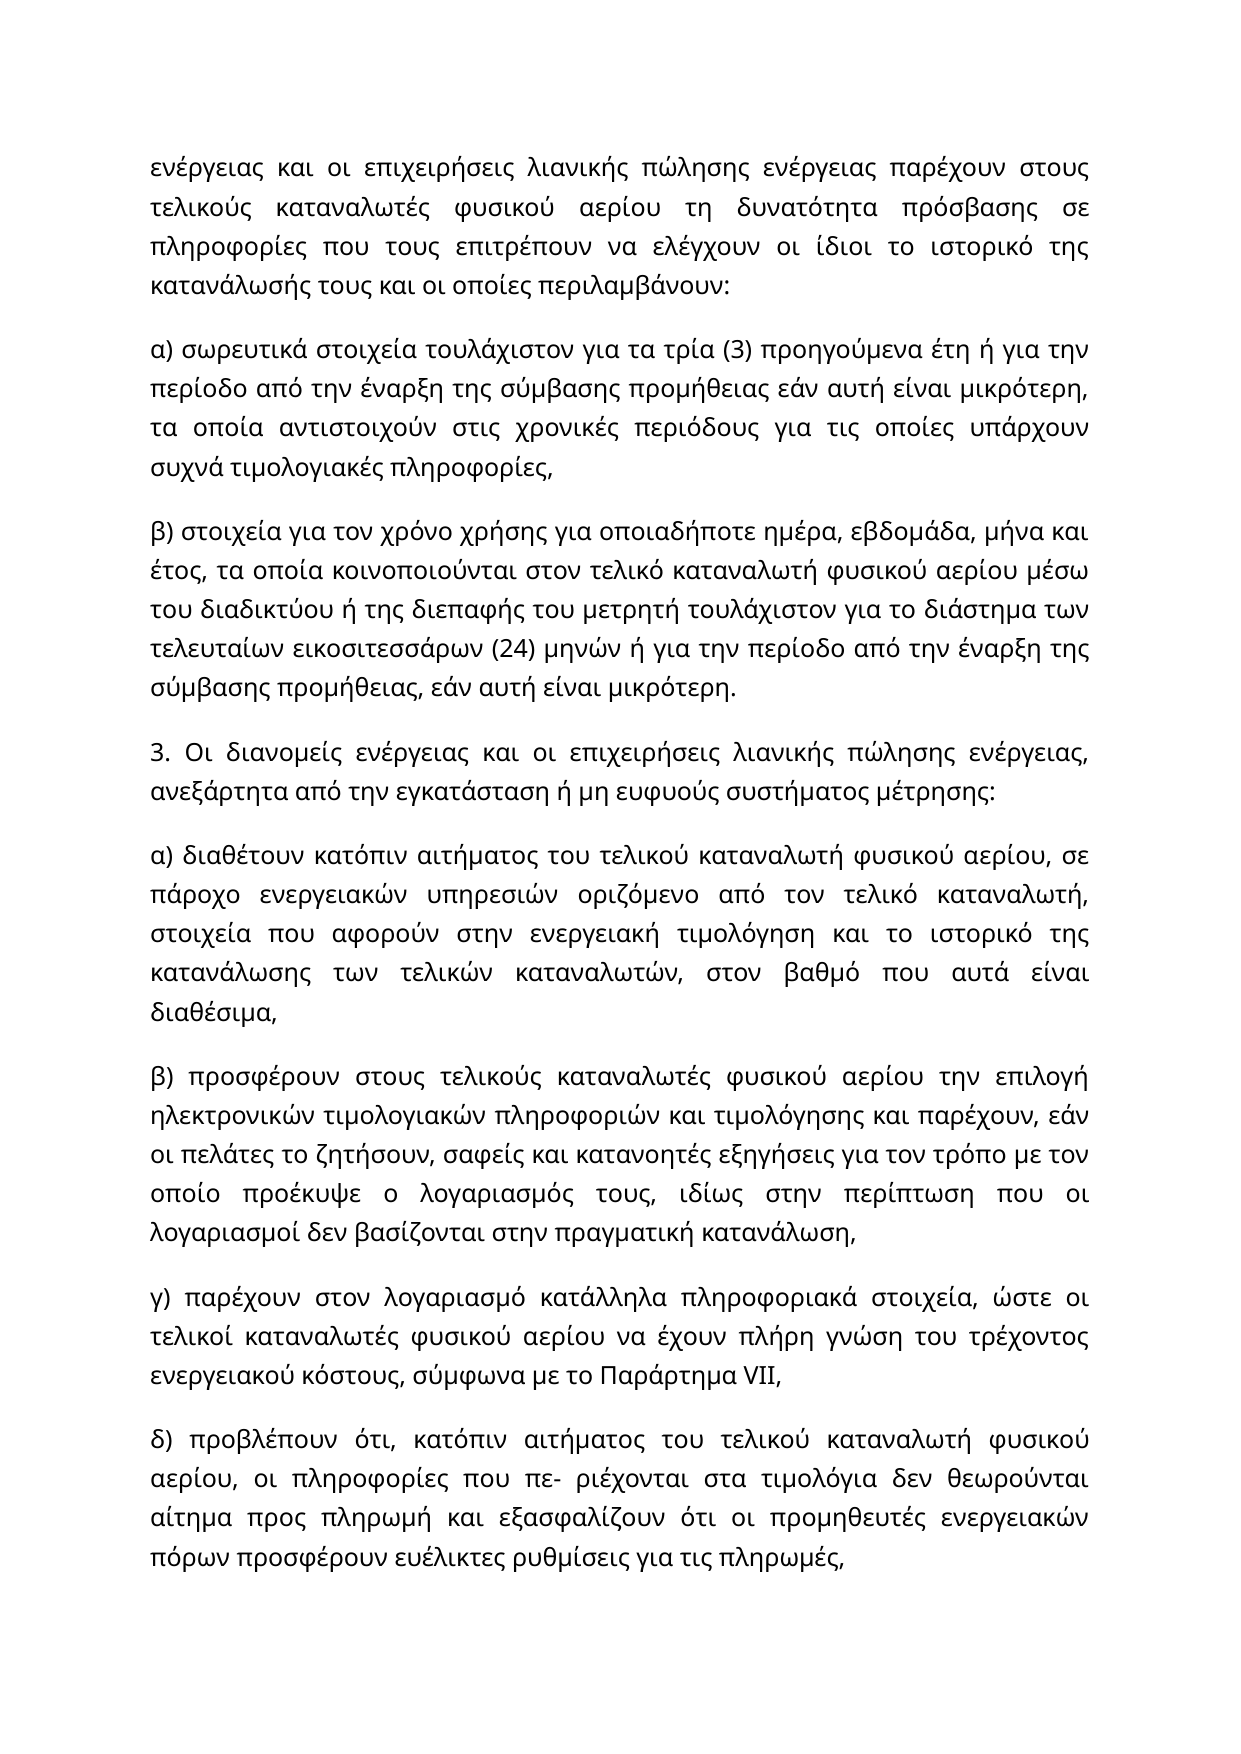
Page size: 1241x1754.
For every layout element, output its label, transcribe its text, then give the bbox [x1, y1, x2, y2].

text 3. Οι διανομείς ενέργειας και οι επιχειρήσεις λιανικής πώλησης ενέργειας, ανεξάρτητα από την εγκατάσταση ή μη ευφυούς συστήματος μέτρησης: [150, 734, 1090, 807]
text δ) προβλέπουν ότι, κατόπιν αιτήματος του τελικού καταναλωτή φυσικού αερίου, οι πληροφορίες που πε- ριέχονται στα τιμολόγια δεν θεωρούνται αίτημα προς πληρωμή και εξασφαλίζουν ότι οι προμηθευτές ενεργειακών πόρων προσφέρουν ευέλικτες ρυθμίσεις για τις πληρωμές, [150, 1422, 1090, 1573]
text α) σωρευτικά στοιχεία τουλάχιστον για τα τρία (3) προηγούμενα έτη ή για την περίοδο από την έναρξη της σύμβασης προμήθειας εάν αυτή είναι μικρότερη, τα οποία αντιστοιχούν στις χρονικές περιόδους για τις οποίες υπάρχουν συχνά τιμολογιακές πληροφορίες, [150, 332, 1090, 483]
text β) στοιχεία για τον χρόνο χρήσης για οποιαδήποτε ημέρα, εβδομάδα, μήνα και έτος, τα οποία κοινοποιούνται στον τελικό καταναλωτή φυσικού αερίου μέσω του διαδικτύου ή της διεπαφής του μετρητή τουλάχιστον για το διάστημα των τελευταίων εικοσιτεσσάρων (24) μηνών ή για την περίοδο από την έναρξη της σύμβασης προμήθειας, εάν αυτή είναι μικρότερη. [150, 513, 1090, 704]
text α) διαθέτουν κατόπιν αιτήματος του τελικού καταναλωτή φυσικού αερίου, σε πάροχο ενεργειακών υπηρεσιών οριζόμενο από τον τελικό καταναλωτή, στοιχεία που αφορούν στην ενεργειακή τιμολόγηση και το ιστορικό της κατανάλωσης των τελικών καταναλωτών, στον βαθμό που αυτά είναι διαθέσιμα, [150, 837, 1090, 1028]
text γ) παρέχουν στον λογαριασμό κατάλληλα πληροφοριακά στοιχεία, ώστε οι τελικοί καταναλωτές φυσικού αερίου να έχουν πλήρη γνώση του τρέχοντος ενεργειακού κόστους, σύμφωνα με το Παράρτημα VII, [150, 1279, 1090, 1392]
text ενέργειας και οι επιχειρήσεις λιανικής πώλησης ενέργειας παρέχουν στους τελικούς καταναλωτές φυσικού αερίου τη δυνατότητα πρόσβασης σε πληροφορίες που τους επιτρέπουν να ελέγχουν οι ίδιοι το ιστορικό της κατανάλωσής τους και οι οποίες περιλαμβάνουν: [150, 150, 1090, 302]
text β) προσφέρουν στους τελικούς καταναλωτές φυσικού αερίου την επιλογή ηλεκτρονικών τιμολογιακών πληροφοριών και τιμολόγησης και παρέχουν, εάν οι πελάτες το ζητήσουν, σαφείς και κατανοητές εξηγήσεις για τον τρόπο με τον οποίο προέκυψε ο λογαριασμός τους, ιδίως στην περίπτωση που οι λογαριασμοί δεν βασίζονται στην πραγματική κατανάλωση, [150, 1058, 1090, 1249]
